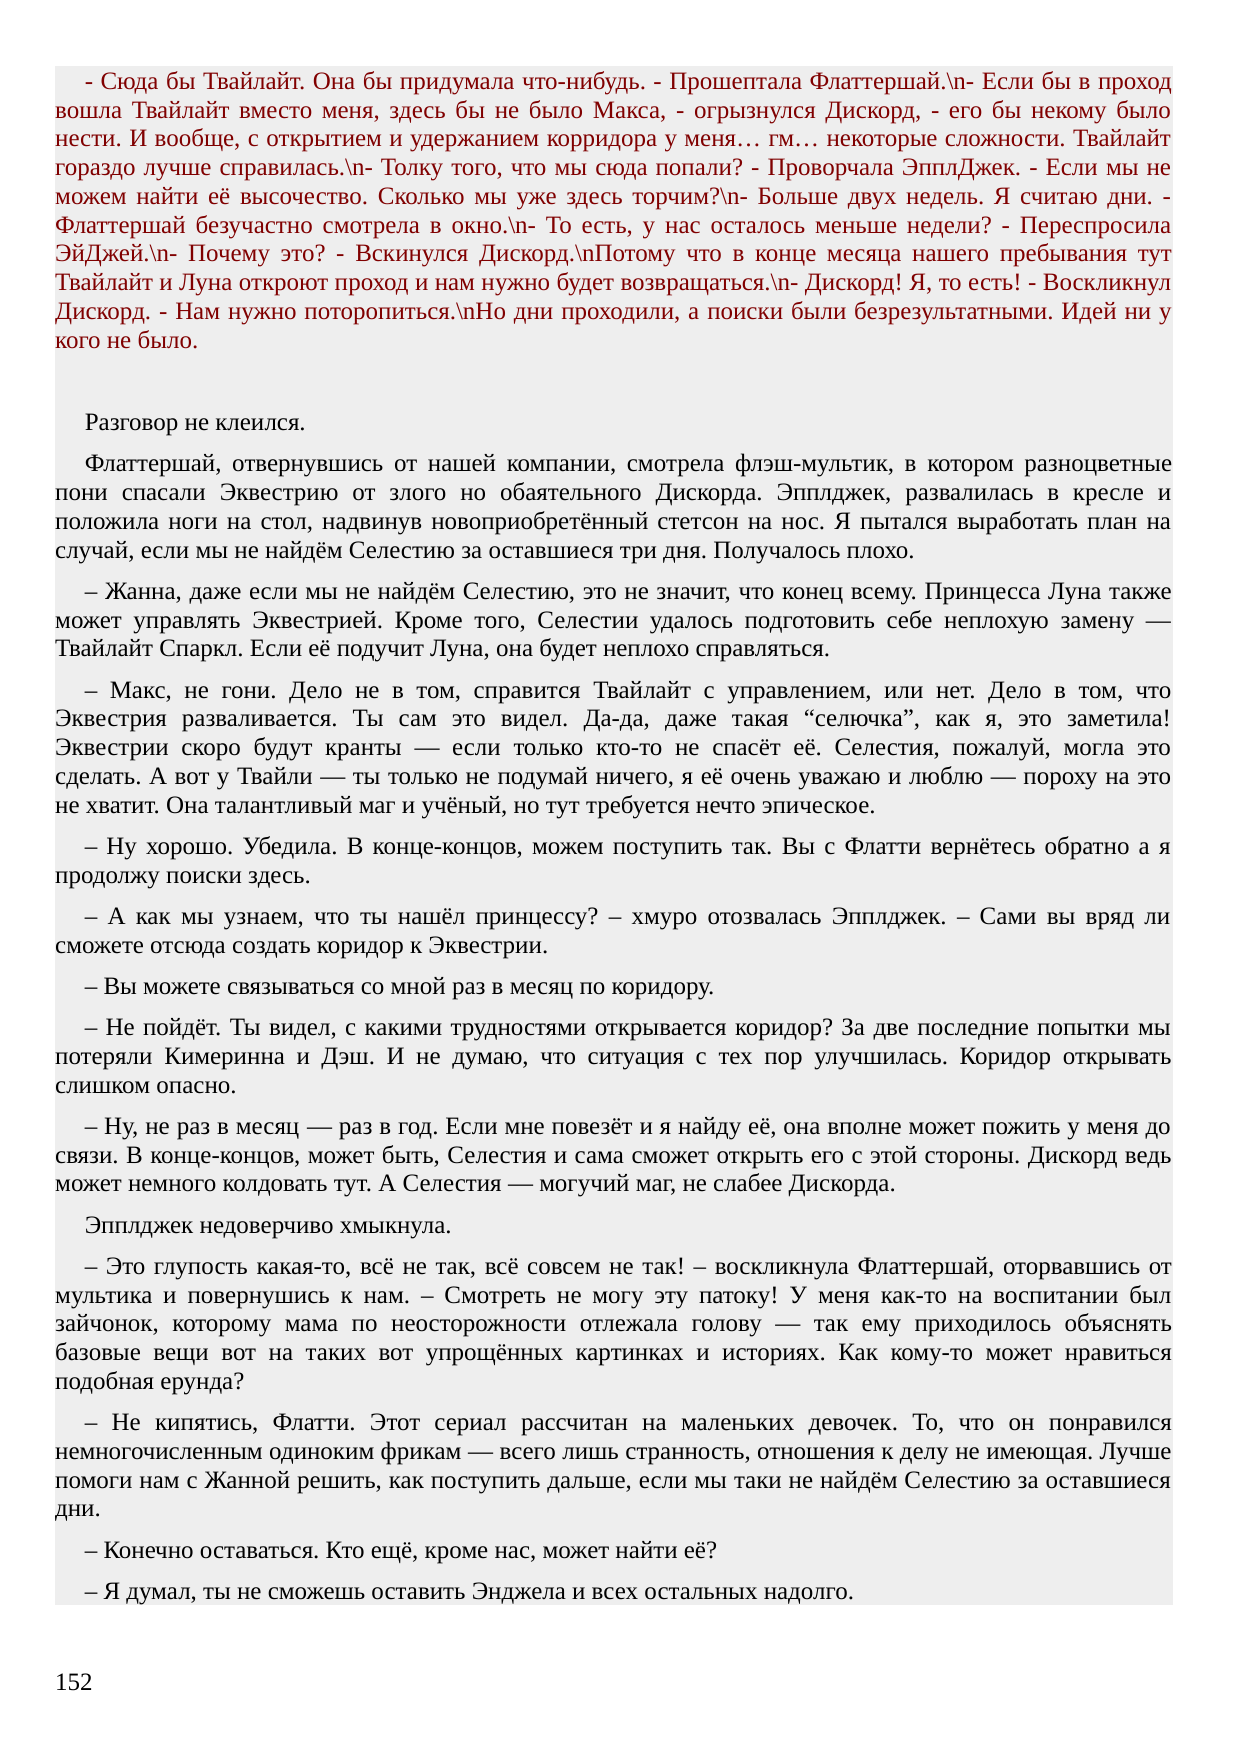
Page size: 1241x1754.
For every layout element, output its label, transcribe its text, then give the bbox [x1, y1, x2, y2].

text – Макс, не гони. Дело не в том, справится Твайлайт с управлением, или нет. Дело в том, что Эквестрия разваливается. Ты сам это видел. Да-да, даже такая “селючка”, как я, это заметила! Эквестрии скоро будут кранты — если только кто-то не спасёт её. Селестия, пожалуй, могла это сделать. А вот у Твайли — ты только не подумай ничего, я её очень уважаю и люблю — пороху на это не хватит. Она талантливый маг и учёный, но тут требуется нечто эпическое. [55, 675, 1173, 818]
text – Не кипятись, Флатти. Этот сериал рассчитан на маленьких девочек. То, что он понравился немногочисленным одиноким фрикам — всего лишь странность, отношения к делу не имеющая. Лучше помоги нам с Жанной решить, как поступить дальше, если мы таки не найдём Селестию за оставшиеся дни. [55, 1407, 1173, 1522]
text Эпплджек недоверчиво хмыкнула. [55, 1210, 1173, 1238]
text – Жанна, даже если мы не найдём Селестию, это не значит, что конец всему. Принцесса Луна также может управлять Эквестрией. Кроме того, Селестии удалось подготовить себе неплохую замену — Твайлайт Спаркл. Если её подучит Луна, она будет неплохо справляться. [55, 576, 1173, 662]
text Разговор не клеился. [55, 407, 1173, 436]
text – Вы можете связываться со мной раз в месяц по коридору. [55, 971, 1173, 1000]
text – Ну хорошо. Убедила. В конце-концов, можем поступить так. Вы с Флатти вернётесь обратно а я продолжу поиски здесь. [55, 831, 1173, 888]
text - Сюда бы Твайлайт. Она бы придумала что-нибудь. - Прошептала Флаттершай.\n- Если бы в проход вошла Твайлайт вместо меня, здесь бы не было Макса, - огрызнулся Дискорд, - его бы некому было нести. И вообще, с открытием и удержанием корридора у меня… гм… некоторые сложности. Твайлайт гораздо лучше справилась.\n- Толку того, что мы сюда попали? - Проворчала ЭпплДжек. - Если мы не можем найти её высочество. Сколько мы уже здесь торчим?\n- Больше двух недель. Я считаю дни. - Флаттершай безучастно смотрела в окно.\n- То есть, у нас осталось меньше недели? - Переспросила ЭйДжей.\n- Почему это? - Вскинулся Дискорд.\nПотому что в конце месяца нашего пребывания тут Твайлайт и Луна откроют проход и нам нужно будет возвращаться.\n- Дискорд! Я, то есть! - Воскликнул Дискорд. - Нам нужно поторопиться.\nНо дни проходили, а поиски были безрезультатными. Идей ни у кого не было. [55, 66, 1173, 353]
text – Я думал, ты не сможешь оставить Энджела и всех остальных надолго. [55, 1576, 1173, 1605]
text – Конечно оставаться. Кто ещё, кроме нас, может найти её? [55, 1535, 1173, 1563]
text – Ну, не раз в месяц — раз в год. Если мне повезёт и я найду её, она вполне может пожить у меня до связи. В конце-концов, может быть, Селестия и сама сможет открыть его с этой стороны. Дискорд ведь может немного колдовать тут. А Селестия — могучий маг, не слабее Дискорда. [55, 1111, 1173, 1197]
text – Это глупость какая-то, всё не так, всё совсем не так! – воскликнула Флаттершай, оторвавшись от мультика и повернушись к нам. – Смотреть не могу эту патоку! У меня как-то на воспитании был зайчонок, которому мама по неосторожности отлежала голову — так ему приходилось объяснять базовые вещи вот на таких вот упрощённых картинках и историях. Как кому-то может нравиться подобная ерунда? [55, 1251, 1173, 1395]
text – Не пойдёт. Ты видел, с какими трудностями открывается коридор? За две последние попытки мы потеряли Кимеринна и Дэш. И не думаю, что ситуация с тех пор улучшилась. Коридор открывать слишком опасно. [55, 1012, 1173, 1098]
text – А как мы узнаем, что ты нашёл принцессу? – хмуро отозвалась Эпплджек. – Сами вы вряд ли сможете отсюда создать коридор к Эквестрии. [55, 901, 1173, 958]
text Флаттершай, отвернувшись от нашей компании, смотрела флэш-мультик, в котором разноцветные пони спасали Эквестрию от злого но обаятельного Дискорда. Эпплджек, развалилась в кресле и положила ноги на стол, надвинув новоприобретённый стетсон на нос. Я пытался выработать план на случай, если мы не найдём Селестию за оставшиеся три дня. Получалось плохо. [55, 448, 1173, 563]
